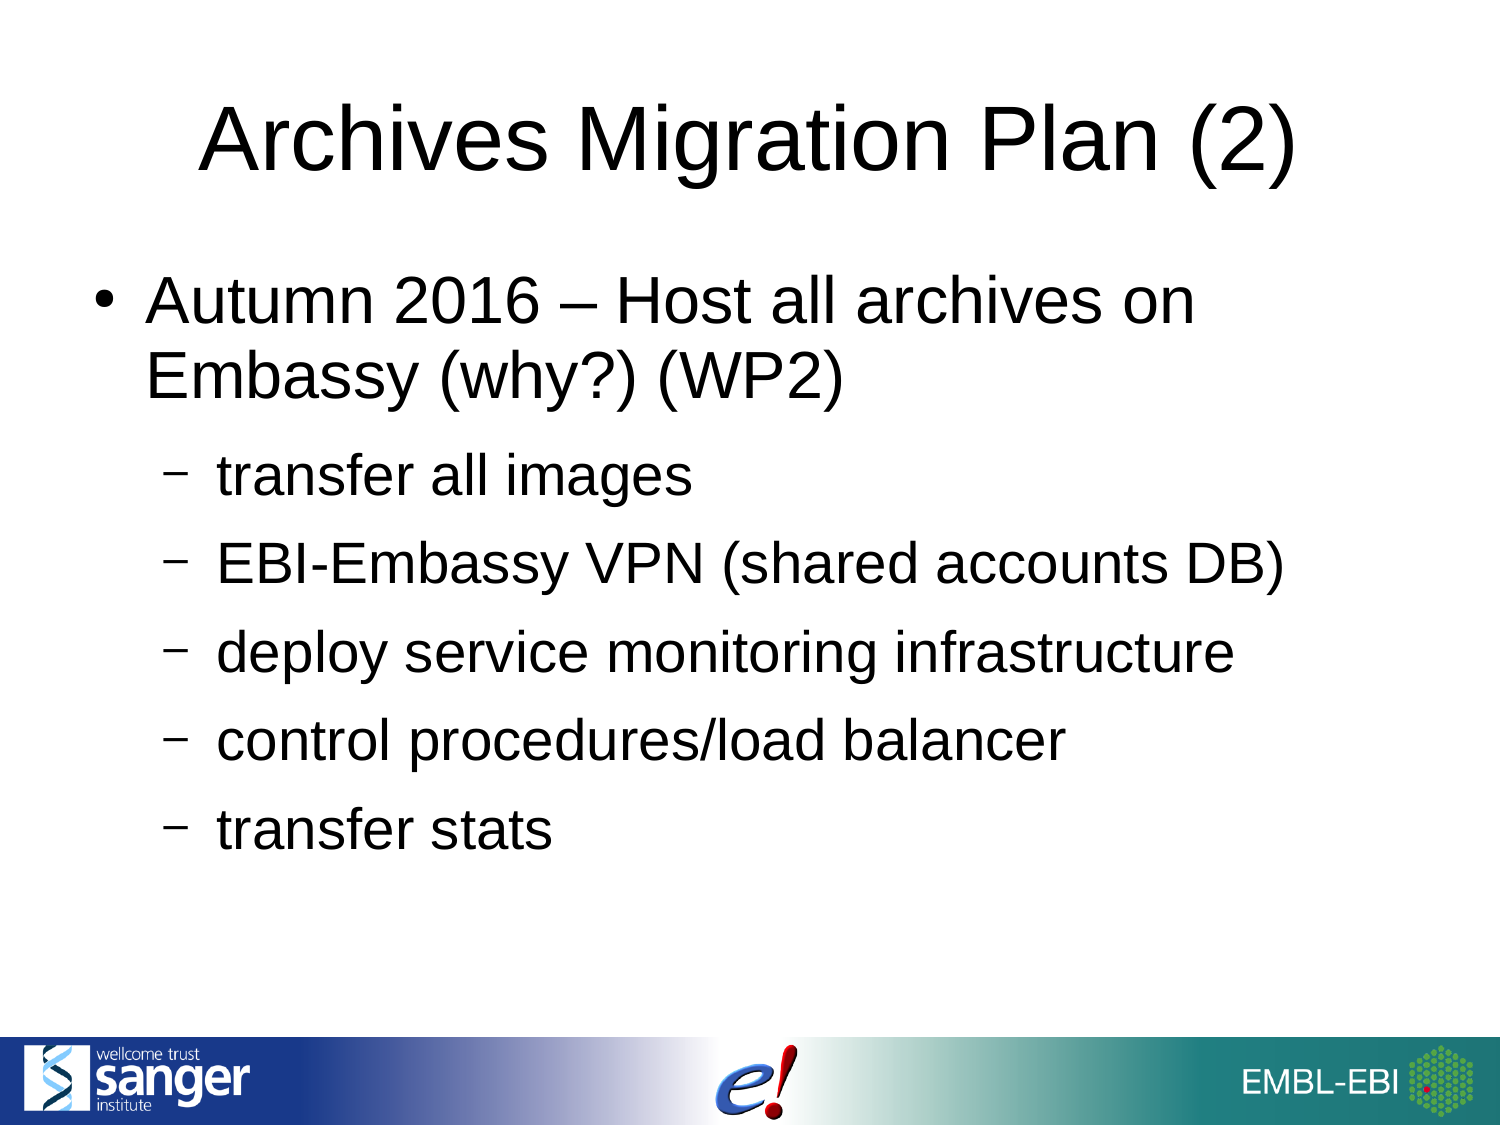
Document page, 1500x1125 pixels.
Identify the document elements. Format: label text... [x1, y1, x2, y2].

title Archives Migration Plan (2) [75, 44, 1425, 233]
list Autumn 2016 – Host all archives on Embassy (why?) (WP2) transfer all images EBI-Embassy VPN (shared accounts DB) deploy service monitoring infrastructure control procedures/load balancer transfer stats [75, 263, 1395, 916]
picture [0, 1037, 1500, 1125]
